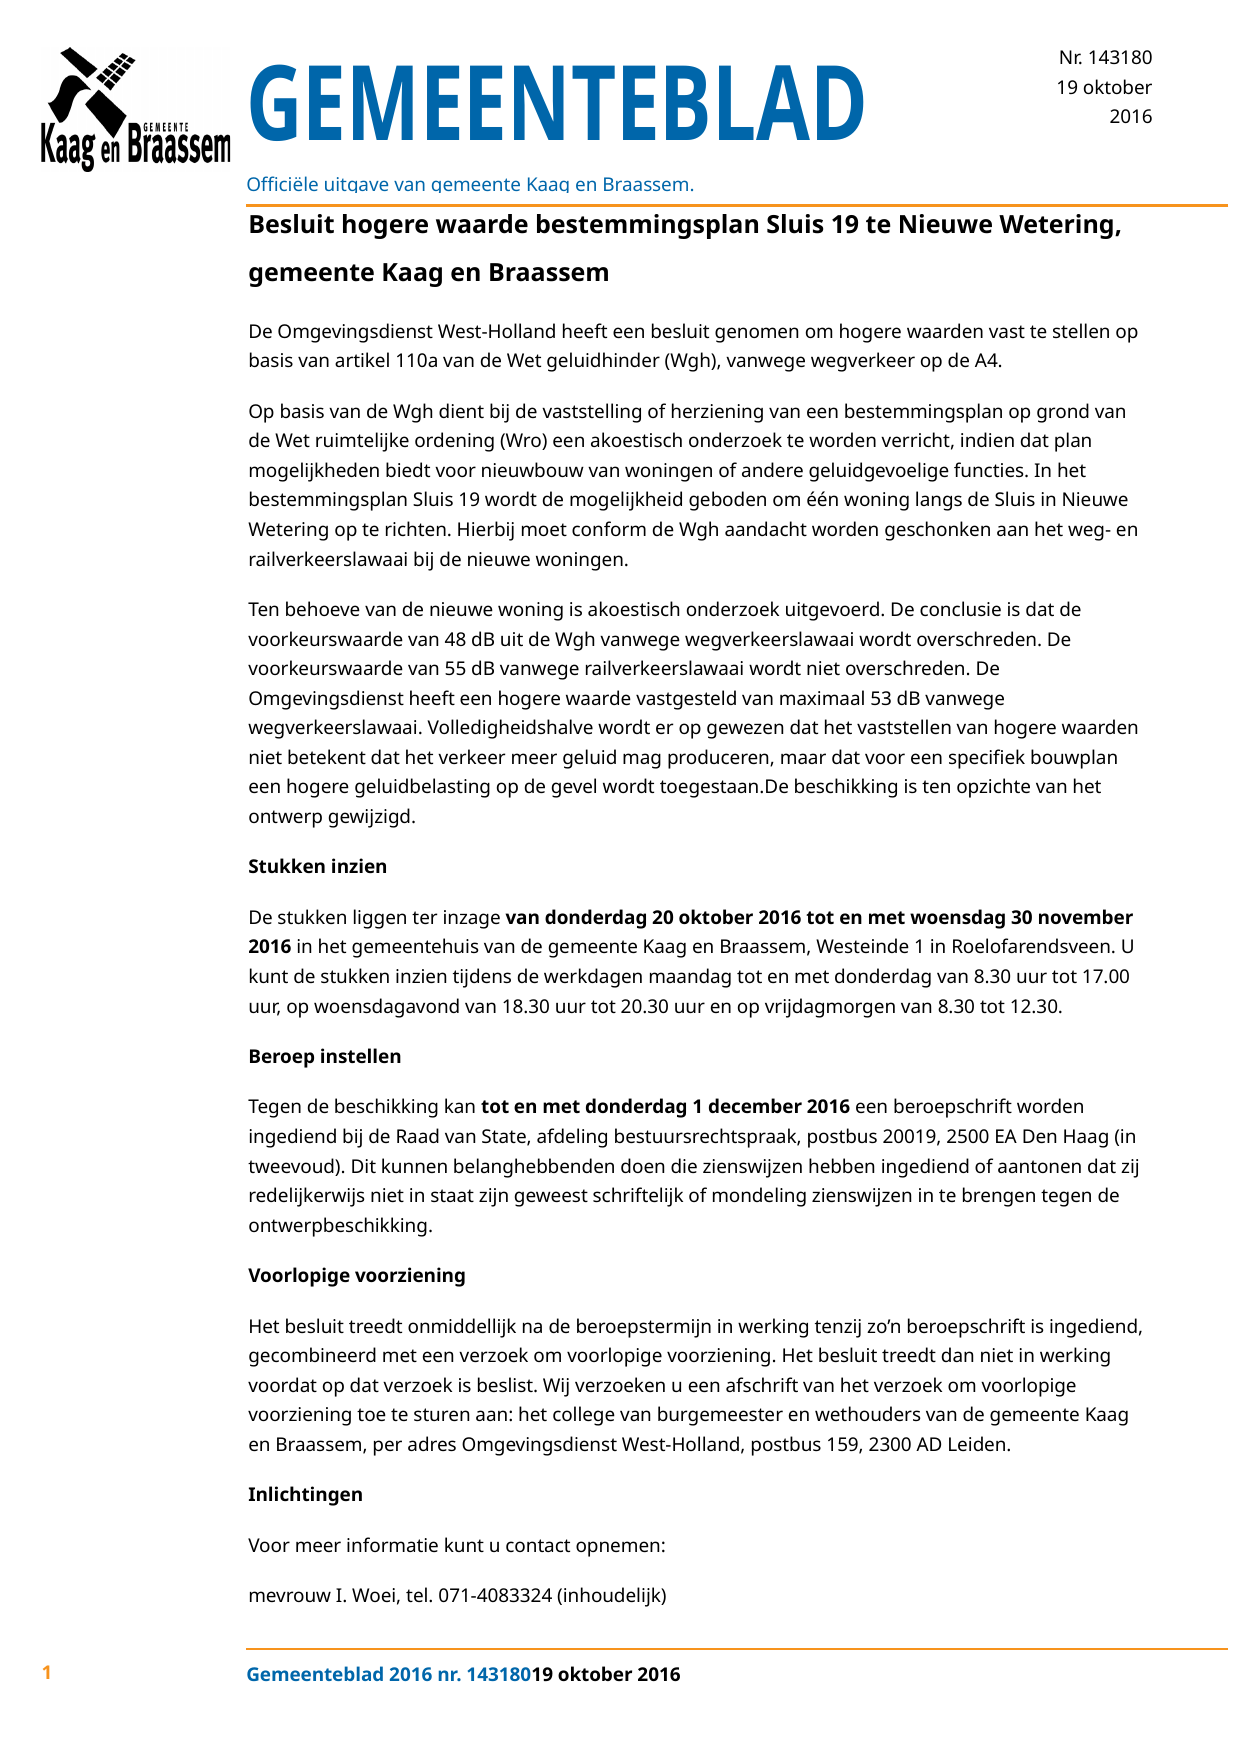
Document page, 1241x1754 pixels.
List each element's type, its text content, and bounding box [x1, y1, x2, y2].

text Inlichtingen [248, 1482, 1152, 1507]
text Tegen de beschikking kan tot en met donderdag 1 december 2016 een beroepschrift worden ingediend bij de Raad van State, afdeling bestuursrechtspraak, postbus 20019, 2500 EA Den Haag (in tweevoud). Dit kunnen belanghebbenden doen die zienswijzen hebben ingediend of aantonen dat zij redelijkerwijs niet in staat zijn geweest schriftelijk of mondeling zienswijzen in te brengen tegen de ontwerpbeschikking. [248, 1094, 1152, 1238]
text mevrouw I. Woei, tel. 071-4083324 (inhoudelijk) [248, 1582, 1152, 1608]
text Besluit hogere waarde bestemmingsplan Sluis 19 te Nieuwe Wetering, gemeente Kaag en Braassem [248, 207, 1152, 288]
text Stukken inzien [248, 854, 1152, 879]
text De Omgevingsdienst West-Holland heeft een besluit genomen om hogere waarden vast te stellen op basis van artikel 110a van de Wet geluidhinder (Wgh), vanwege wegverkeer op de A4. [248, 318, 1152, 373]
text Beroep instellen [248, 1043, 1152, 1069]
text Het besluit treedt onmiddellijk na de beroepstermijn in werking tenzij zo’n beroepschrift is ingediend, gecombineerd met een verzoek om voorlopige voorziening. Het besluit treedt dan niet in werking voordat op dat verzoek is beslist. Wij verzoeken u een afschrift van het verzoek om voorlopige voorziening toe te sturen aan: het college van burgemeester en wethouders van de gemeente Kaag en Braassem, per adres Omgevingsdienst West-Holland, postbus 159, 2300 AD Leiden. [248, 1313, 1152, 1457]
text Op basis van de Wgh dient bij de vaststelling of herziening van een bestemmingsplan op grond van de Wet ruimtelijke ordening (Wro) een akoestisch onderzoek te worden verricht, indien dat plan mogelijkheden biedt voor nieuwbouw van woningen of andere geluidgevoelige functies. In het bestemmingsplan Sluis 19 wordt de mogelijkheid geboden om één woning langs de Sluis in Nieuwe Wetering op te richten. Hierbij moet conform de Wgh aandacht worden geschonken aan het weg- en railverkeerslawaai bij de nieuwe woningen. [248, 398, 1152, 572]
picture [41, 47, 231, 172]
text Voorlopige voorziening [248, 1262, 1152, 1288]
text Voor meer informatie kunt u contact opnemen: [248, 1532, 1152, 1558]
text De stukken liggen ter inzage van donderdag 20 oktober 2016 tot en met woensdag 30 november 2016 in het gemeentehuis van de gemeente Kaag en Braassem, Westeinde 1 in Roelofarendsveen. U kunt de stukken inzien tijdens de werkdagen maandag tot en met donderdag van 8.30 uur tot 17.00 uur, op woensdagavond van 18.30 uur tot 20.30 uur en op vrijdagmorgen van 8.30 tot 12.30. [248, 904, 1152, 1019]
text Ten behoeve van de nieuwe woning is akoestisch onderzoek uitgevoerd. De conclusie is dat de voorkeurswaarde van 48 dB uit de Wgh vanwege wegverkeerslawaai wordt overschreden. De voorkeurswaarde van 55 dB vanwege railverkeerslawaai wordt niet overschreden. De Omgevingsdienst heeft een hogere waarde vastgesteld van maximaal 53 dB vanwege wegverkeerslawaai. Volledigheidshalve wordt er op gewezen dat het vaststellen van hogere waarden niet betekent dat het verkeer meer geluid mag produceren, maar dat voor een specifiek bouwplan een hogere geluidbelasting op de gevel wordt toegestaan.De beschikking is ten opzichte van het ontwerp gewijzigd. [248, 596, 1152, 829]
